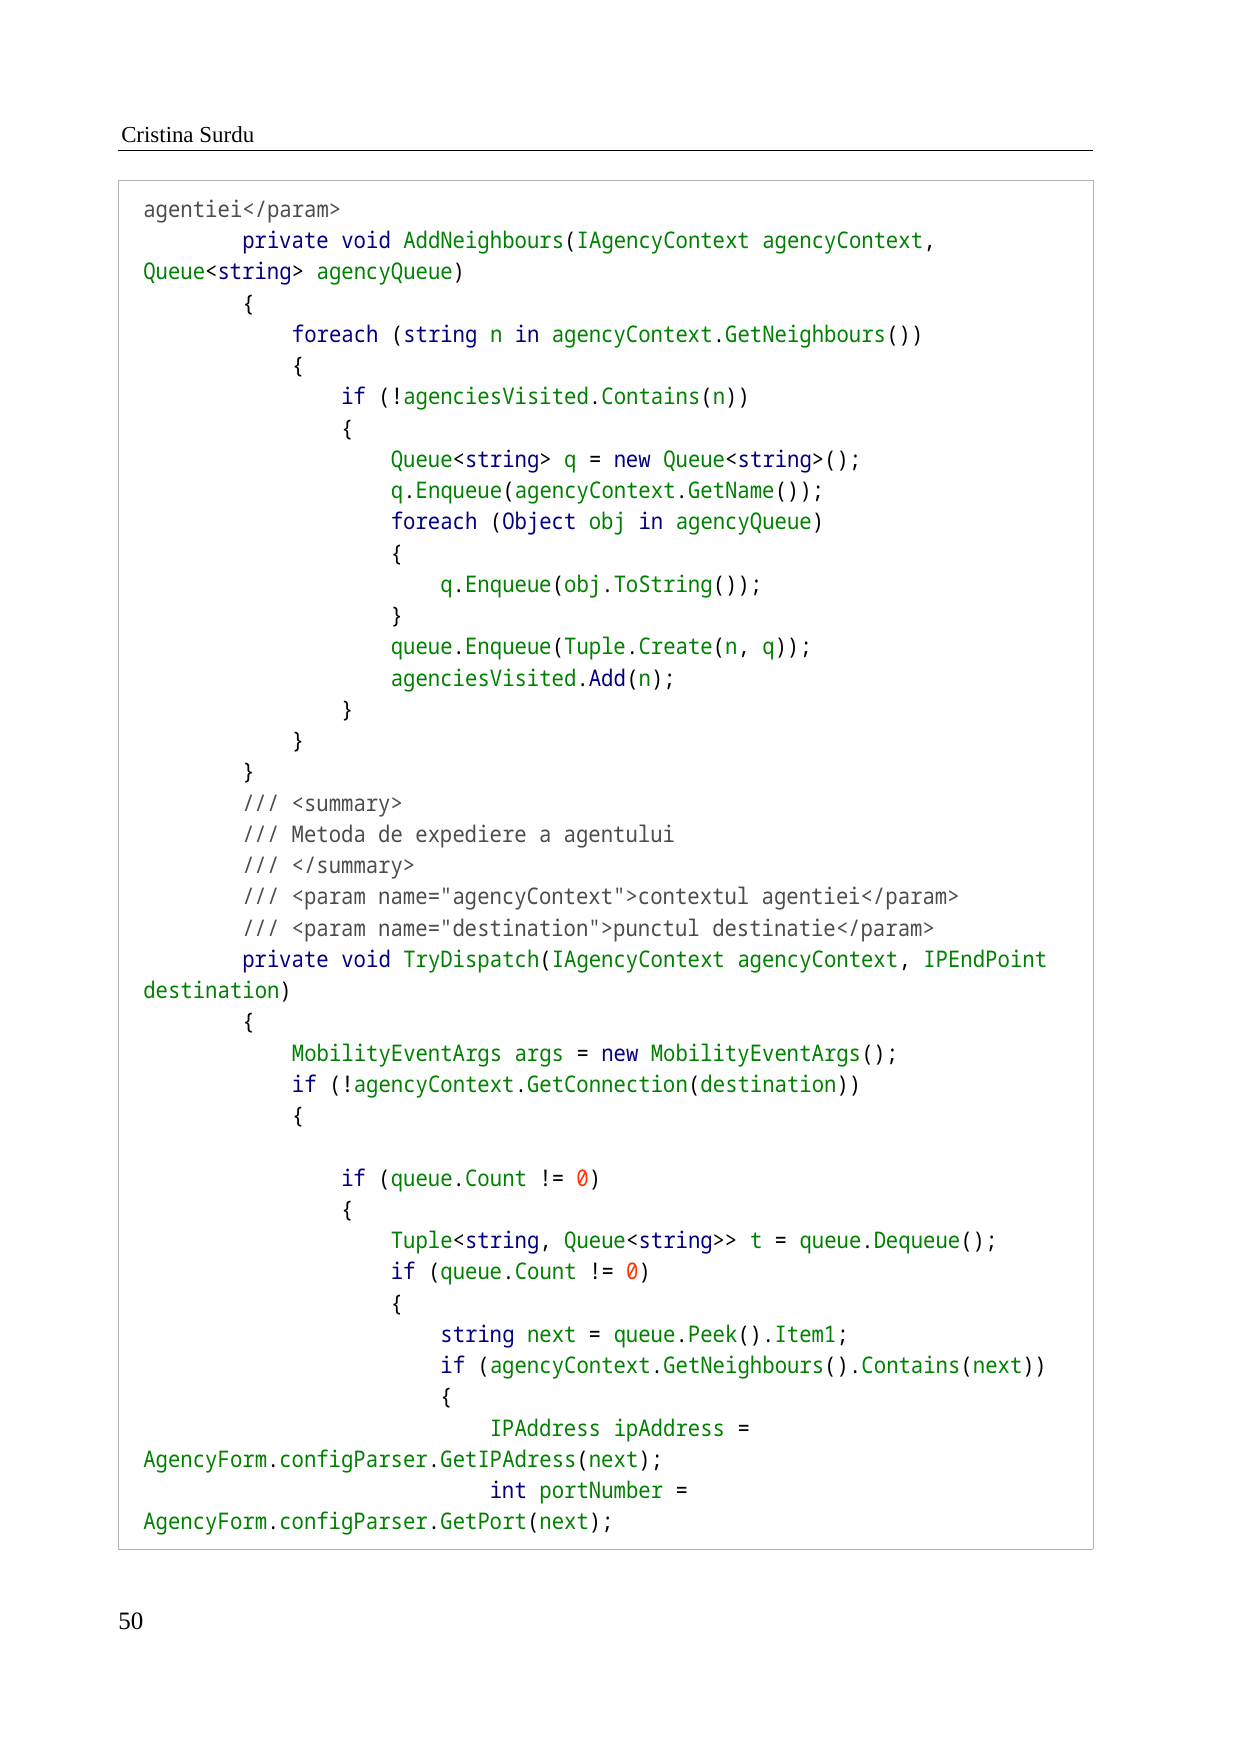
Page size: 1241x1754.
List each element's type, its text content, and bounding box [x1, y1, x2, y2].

text foreach (string n in agencyContext.GetNeighbours()) [119, 305, 1093, 336]
text foreach (Object obj in agencyQueue) [119, 493, 1093, 524]
text if (queue.Count != 0) [119, 1243, 1093, 1274]
text { [119, 1274, 1093, 1305]
text int portNumber = AgencyForm.configParser.GetPort(next); [119, 1461, 1093, 1549]
text { [119, 274, 1093, 305]
text /// </summary> [119, 836, 1093, 868]
text if (!agenciesVisited.Contains(n)) [119, 368, 1093, 399]
text if (queue.Count != 0) [119, 1149, 1093, 1180]
text private void AddNeighbours(IAgencyContext agencyContext, Queue<string> agencyQueue) [119, 211, 1093, 274]
text /// <param name="agencyContext">contextul agentiei</param> [119, 868, 1093, 899]
text { [119, 524, 1093, 555]
text } [119, 711, 1093, 743]
text Tuple<string, Queue<string>> t = queue.Dequeue(); [119, 1211, 1093, 1243]
text agenciesVisited.Add(n); [119, 649, 1093, 680]
text string next = queue.Peek().Item1; [119, 1305, 1093, 1336]
text { [119, 336, 1093, 368]
text { [119, 993, 1093, 1024]
text } [119, 586, 1093, 618]
text { [119, 1368, 1093, 1399]
text /// <param name="destination">punctul destinatie</param> [119, 899, 1093, 930]
text q.Enqueue(obj.ToString()); [119, 555, 1093, 586]
text queue.Enqueue(Tuple.Create(n, q)); [119, 618, 1093, 649]
text } [119, 743, 1093, 774]
text q.Enqueue(agencyContext.GetName()); [119, 461, 1093, 493]
text /// <summary> [119, 774, 1093, 805]
text } [119, 680, 1093, 711]
text agentiei</param> [119, 181, 1093, 211]
text IPAddress ipAddress = AgencyForm.configParser.GetIPAdress(next); [119, 1399, 1093, 1461]
text private void TryDispatch(IAgencyContext agencyContext, IPEndPoint destination) [119, 930, 1093, 993]
text { [119, 1086, 1093, 1130]
text { [119, 399, 1093, 430]
text { [119, 1180, 1093, 1211]
text if (agencyContext.GetNeighbours().Contains(next)) [119, 1336, 1093, 1368]
text if (!agencyContext.GetConnection(destination)) [119, 1055, 1093, 1086]
text /// Metoda de expediere a agentului [119, 805, 1093, 836]
text Queue<string> q = new Queue<string>(); [119, 430, 1093, 461]
text MobilityEventArgs args = new MobilityEventArgs(); [119, 1024, 1093, 1055]
